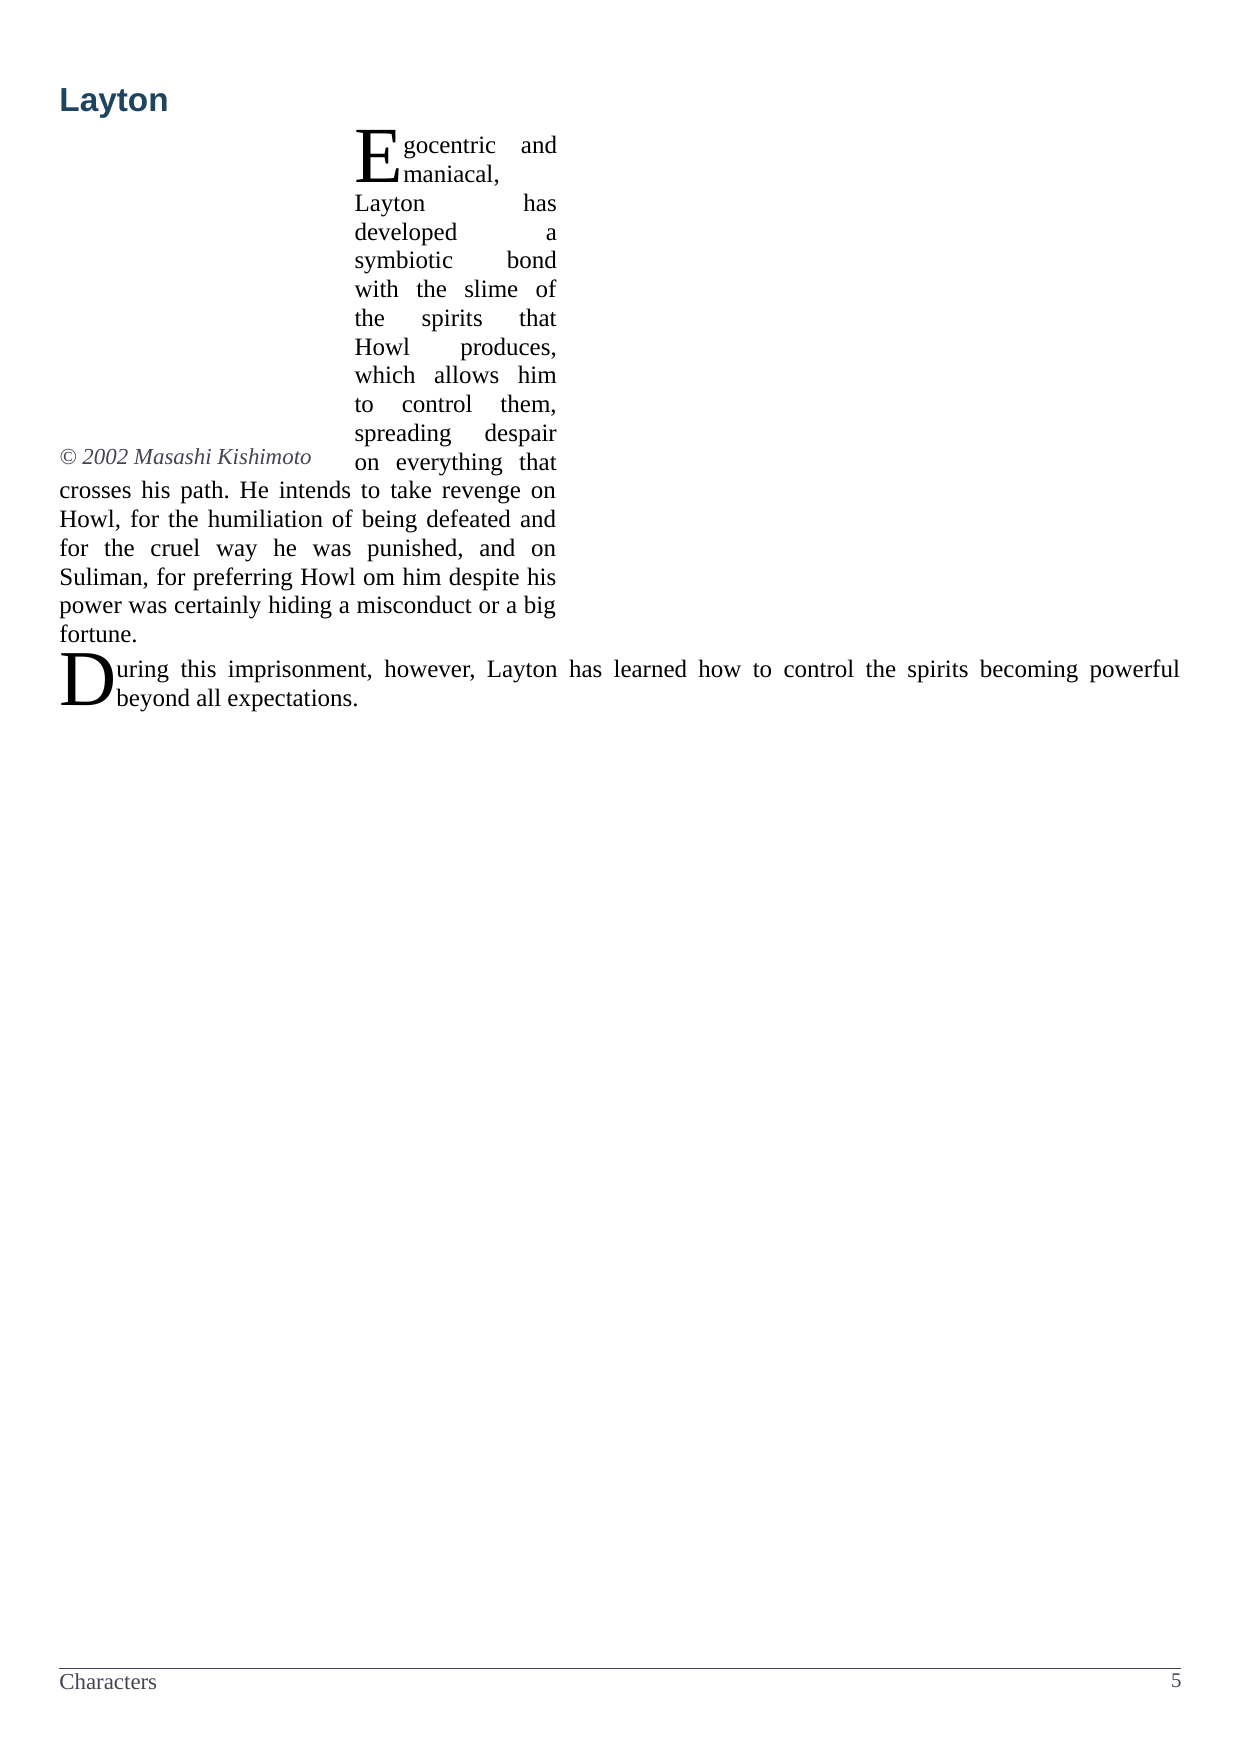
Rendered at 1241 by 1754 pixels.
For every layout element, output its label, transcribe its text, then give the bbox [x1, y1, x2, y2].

text During this imprisonment, however, Layton has learned how to control the spirits becoming powerful beyond all expectations. [59, 654, 1181, 711]
text © 2002 Masashi Kishimoto [59, 143, 354, 470]
subtitle Layton [59, 80, 1181, 118]
text Egocentric and maniacal, Layton has developed a symbiotic bond with the slime of the spirits that Howl produces, which allows him to control them, spreading despair on everything that crosses his path. He intends to take revenge on Howl, for the humiliation of being defeated and for the cruel way he was punished, and on Suliman, for preferring Howl om him despite his power was certainly hiding a misconduct or a big fortune. [59, 131, 1181, 648]
